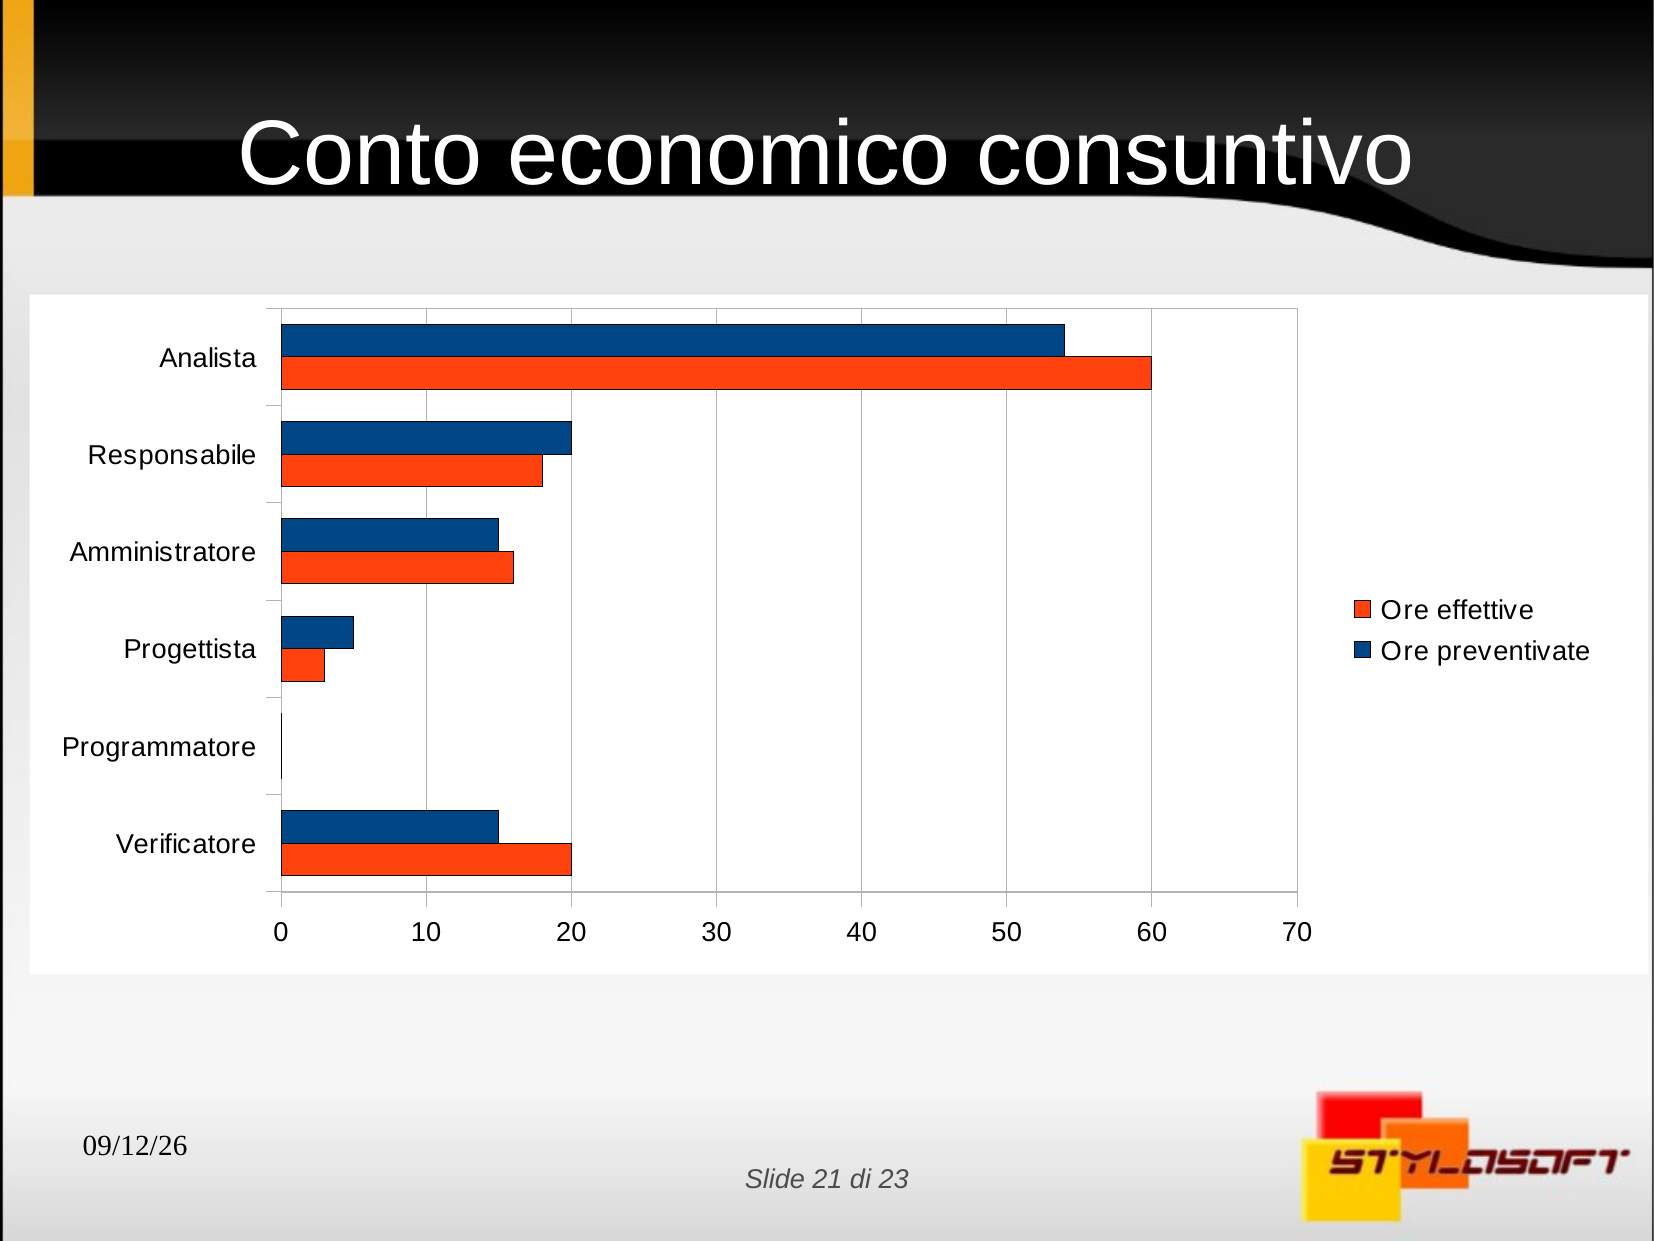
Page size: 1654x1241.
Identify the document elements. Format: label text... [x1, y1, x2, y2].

title Conto economico consuntivo [82, 49, 1571, 257]
text_box Slide <number> di 23 [0, 1156, 1654, 1241]
picture [0, 0, 1654, 1156]
chart [29, 294, 1649, 975]
